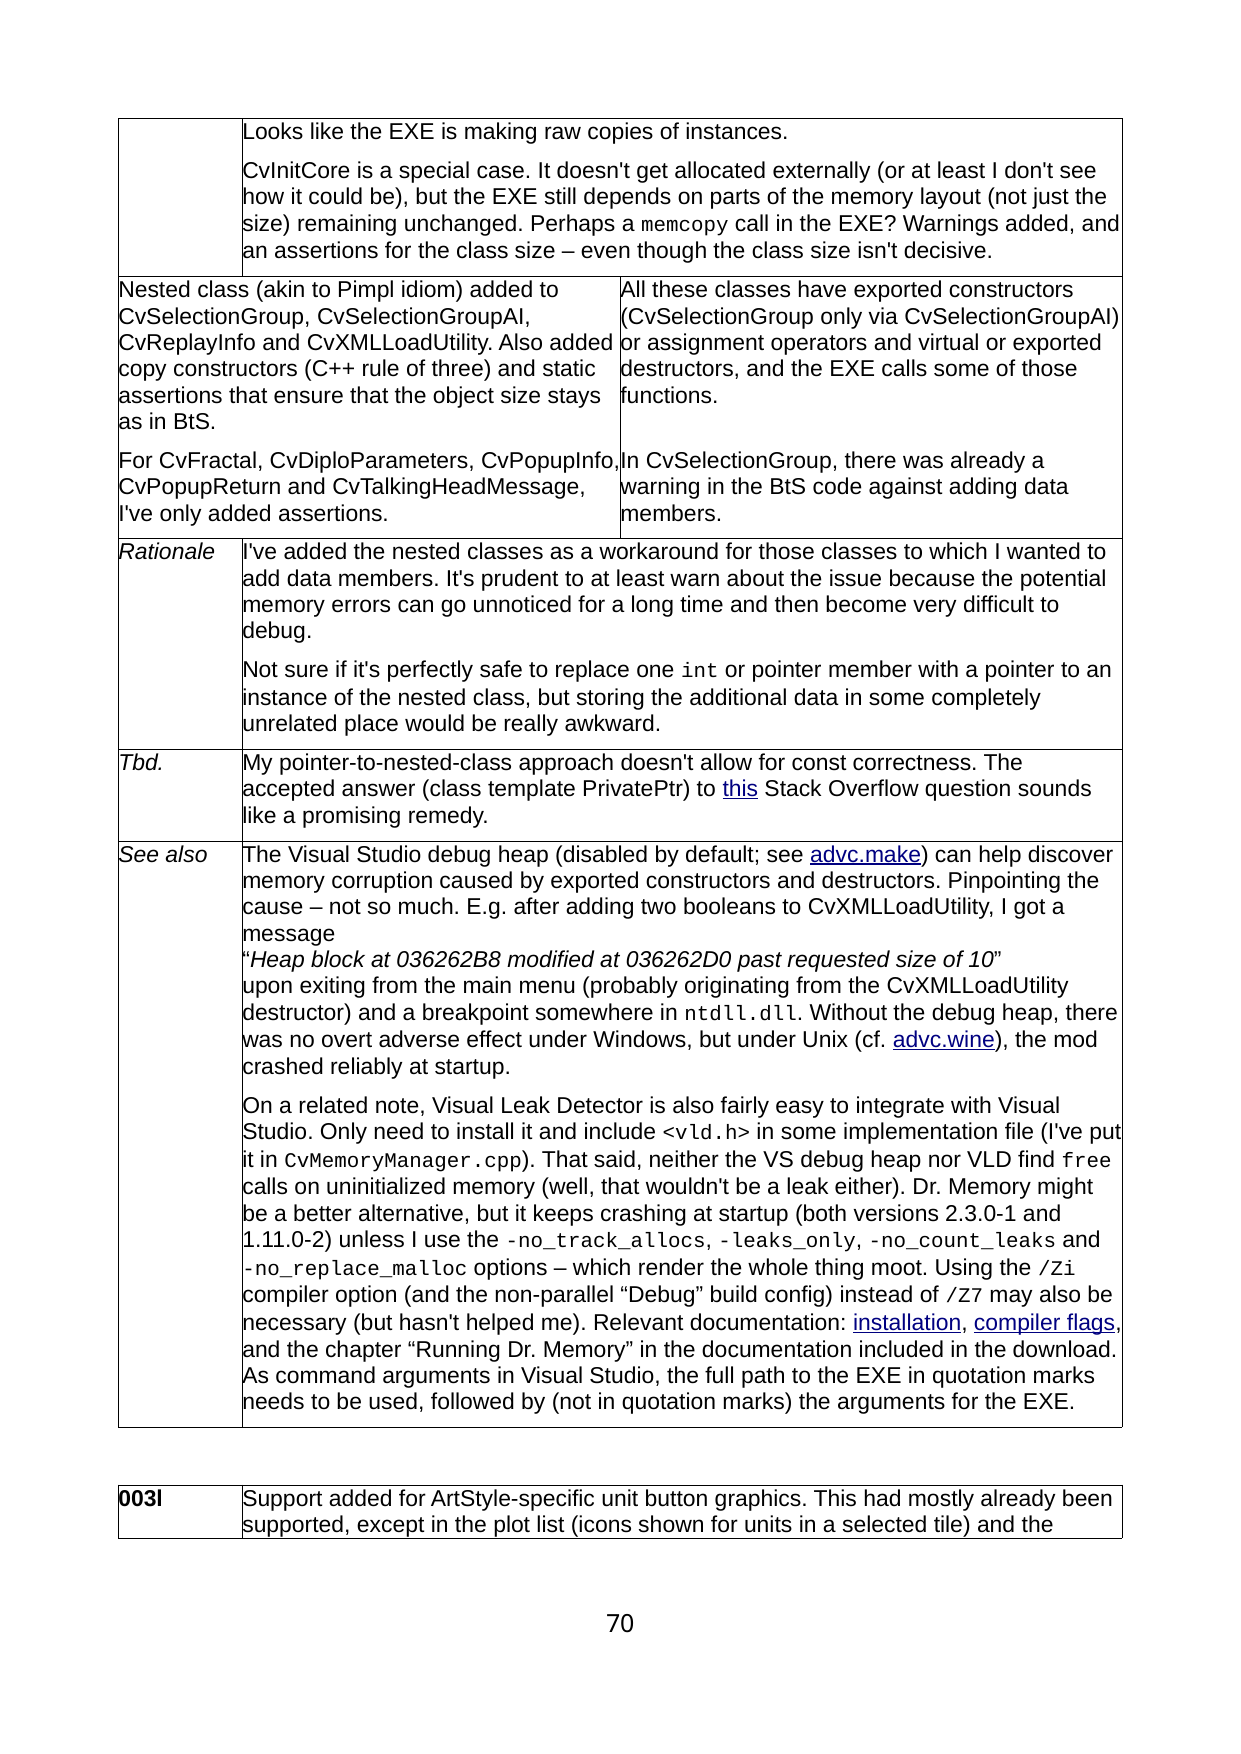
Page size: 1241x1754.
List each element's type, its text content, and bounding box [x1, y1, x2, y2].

table_header Looks like the EXE is making raw copies of instances. CvInitCore is a special case. It doesn't get allocated externally (or at least I don't see how it could be), but the EXE still depends on parts of the memory layout (not just the size) remaining unchanged. Perhaps a memcopy call in the EXE? Warnings added, and an assertions for the class size – even though the class size isn't decisive. [243, 119, 1122, 276]
table_cell Rationale [119, 539, 242, 749]
table_cell Tbd. [119, 750, 242, 841]
table_header Support added for ArtStyle-specific unit button graphics. This had mostly already been supported, except in the plot list (icons shown for units in a selected tile) and the [243, 1486, 1122, 1537]
table_cell I've added the nested classes as a workaround for those classes to which I wanted to add data members. It's prudent to at least warn about the issue because the potential memory errors can go unnoticed for a long time and then become very difficult to debug. Not sure if it's perfectly safe to replace one int or pointer member with a pointer to an instance of the nested class, but storing the additional data in some completely unrelated place would be really awkward. [243, 539, 1122, 749]
table_cell All these classes have exported constructors (CvSelectionGroup only via CvSelectionGroupAI) or assignment operators and virtual or exported destructors, and the EXE calls some of those functions. In CvSelectionGroup, there was already a warning in the BtS code against adding data members. [621, 277, 1122, 538]
table_cell Nested class (akin to Pimpl idiom) added to CvSelectionGroup, CvSelectionGroupAI, CvReplayInfo and CvXMLLoadUtility. Also added copy constructors (C++ rule of three) and static assertions that ensure that the object size stays as in BtS. For CvFractal, CvDiploParameters, CvPopupInfo, CvPopupReturn and CvTalkingHeadMessage, I've only added assertions. [119, 277, 620, 538]
table_header [119, 119, 242, 276]
table_cell The Visual Studio debug heap (disabled by default; see advc.make) can help discover memory corruption caused by exported constructors and destructors. Pinpointing the cause – not so much. E.g. after adding two booleans to CvXMLLoadUtility, I got a message “Heap block at 036262B8 modified at 036262D0 past requested size of 10” upon exiting from the main menu (probably originating from the CvXMLLoadUtility destructor) and a breakpoint somewhere in ntdll.dll. Without the debug heap, there was no overt adverse effect under Windows, but under Unix (cf. advc.wine), the mod crashed reliably at startup. On a related note, Visual Leak Detector is also fairly easy to integrate with Visual Studio. Only need to install it and include <vld.h> in some implementation file (I've put it in CvMemoryManager.cpp). That said, neither the VS debug heap nor VLD find free calls on uninitialized memory (well, that wouldn't be a leak either). Dr. Memory might be a better alternative, but it keeps crashing at startup (both versions 2.3.0-1 and 1.11.0-2) unless I use the -no_track_allocs, -leaks_only, -no_count_leaks and ‑no_replace_malloc options – which render the whole thing moot. Using the /Zi compiler option (and the non-parallel “Debug” build config) instead of /Z7 may also be necessary (but hasn't helped me). Relevant documentation: installation, compiler flags, and the chapter “Running Dr. Memory” in the documentation included in the download. As command arguments in Visual Studio, the full path to the EXE in quotation marks needs to be used, followed by (not in quotation marks) the arguments for the EXE. [243, 842, 1122, 1427]
table_cell My pointer-to-nested-class approach doesn't allow for const correctness. The accepted answer (class template PrivatePtr) to this Stack Overflow question sounds like a promising remedy. [243, 750, 1122, 841]
table_cell See also [119, 842, 242, 1427]
table_header 003l [119, 1486, 242, 1537]
